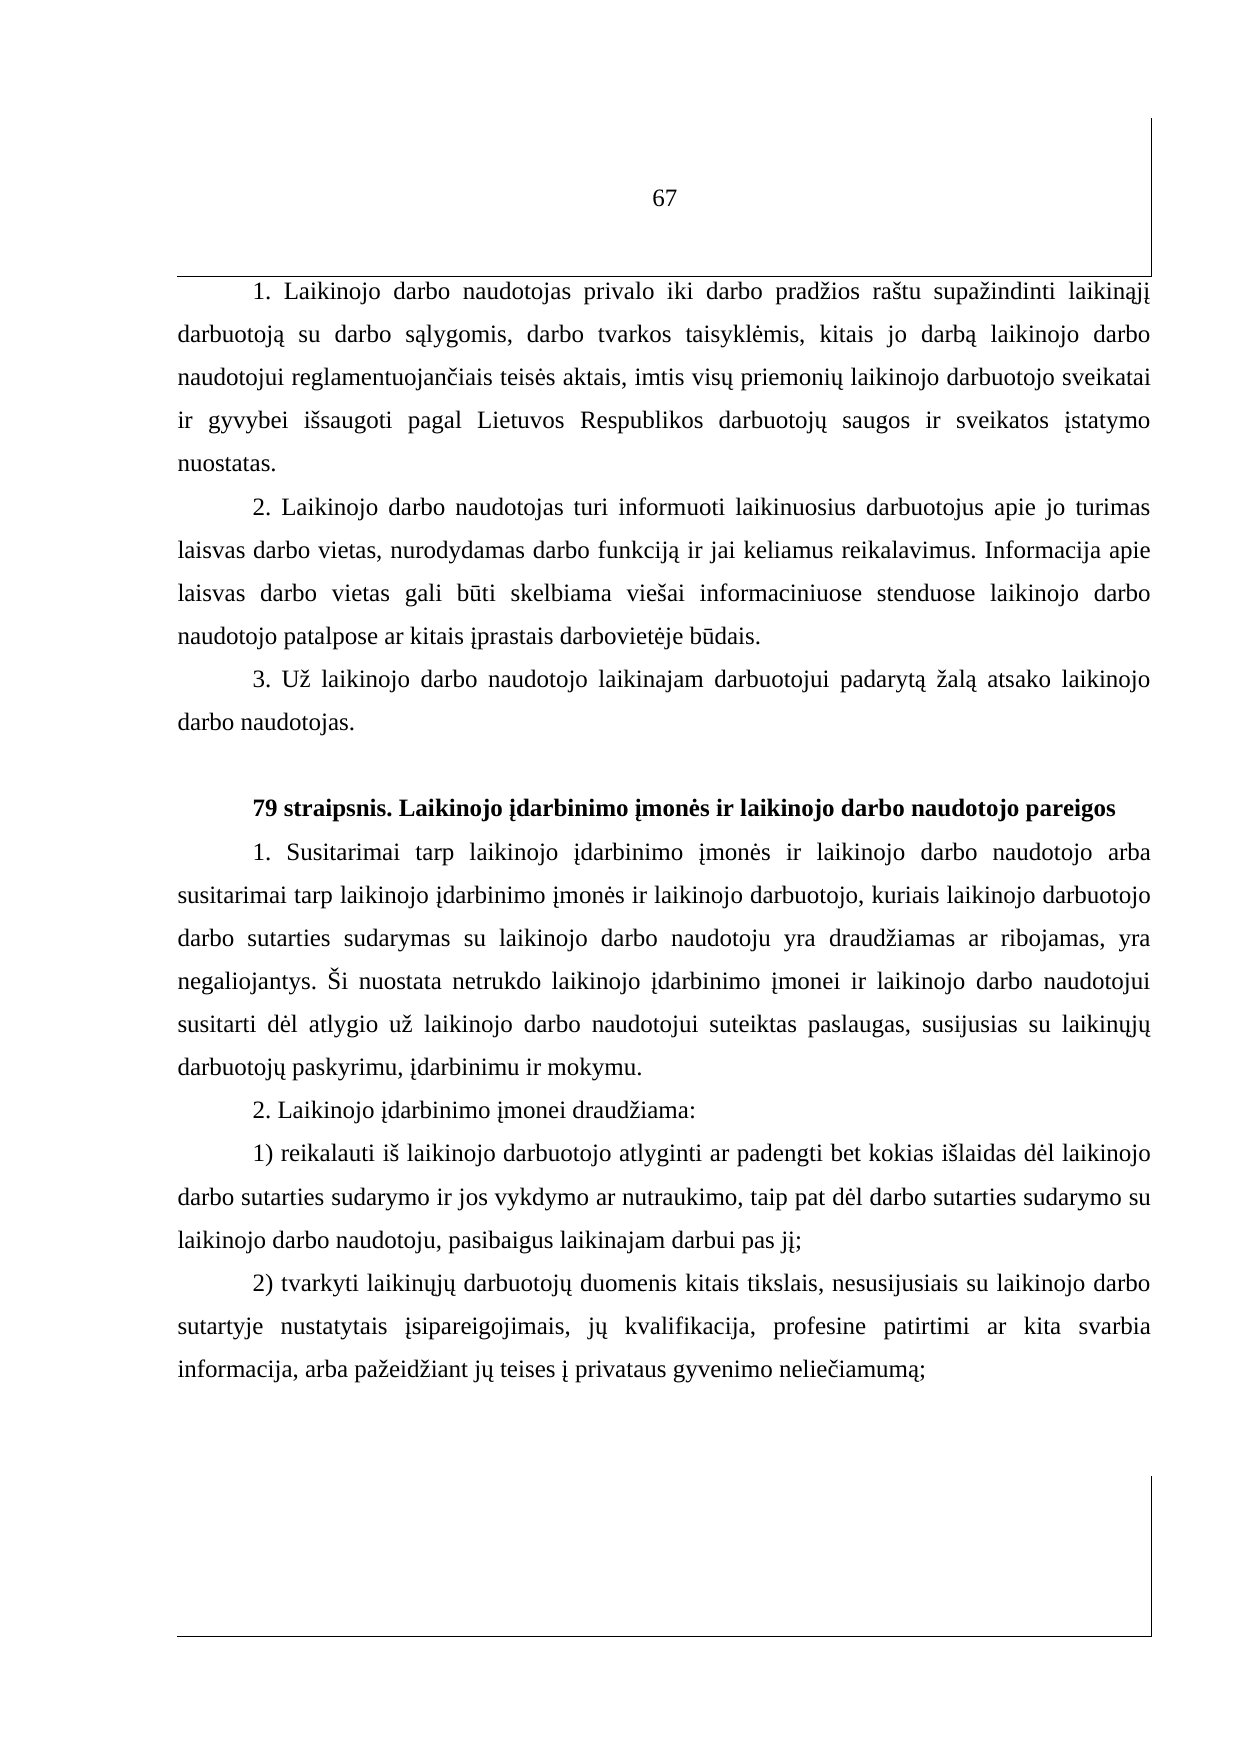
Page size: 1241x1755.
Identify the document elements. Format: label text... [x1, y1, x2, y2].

text 2) tvarkyti laikinųjų darbuotojų duomenis kitais tikslais, nesusijusiais su laikinojo darbo sutartyje nustatytais įsipareigojimais, jų kvalifikacija, profesine patirtimi ar kita svarbia informacija, arba pažeidžiant jų teises į privataus gyvenimo neliečiamumą; [177, 1268, 1152, 1383]
text 2. Laikinojo darbo naudotojas turi informuoti laikinuosius darbuotojus apie jo turimas laisvas darbo vietas, nurodydamas darbo funkciją ir jai keliamus reikalavimus. Informacija apie laisvas darbo vietas gali būti skelbiama viešai informaciniuose stenduose laikinojo darbo naudotojo patalpose ar kitais įprastais darbovietėje būdais. [177, 492, 1152, 650]
text 1. Susitarimai tarp laikinojo įdarbinimo įmonės ir laikinojo darbo naudotojo arba susitarimai tarp laikinojo įdarbinimo įmonės ir laikinojo darbuotojo, kuriais laikinojo darbuotojo darbo sutarties sudarymas su laikinojo darbo naudotoju yra draudžiamas ar ribojamas, yra negaliojantys. Ši nuostata netrukdo laikinojo įdarbinimo įmonei ir laikinojo darbo naudotojui susitarti dėl atlygio už laikinojo darbo naudotojui suteiktas paslaugas, susijusias su laikinųjų darbuotojų paskyrimu, įdarbinimu ir mokymu. [177, 837, 1152, 1081]
text 3. Už laikinojo darbo naudotojo laikinajam darbuotojui padarytą žalą atsako laikinojo darbo naudotojas. [177, 664, 1152, 736]
text 2. Laikinojo įdarbinimo įmonei draudžiama: [177, 1095, 1152, 1124]
subtitle 1. Laikinojo darbo naudotojas privalo iki darbo pradžios raštu supažindinti laikinąjį darbuotoją su darbo sąlygomis, darbo tvarkos taisyklėmis, kitais jo darbą laikinojo darbo naudotojui reglamentuojančiais teisės aktais, imtis visų priemonių laikinojo darbuotojo sveikatai ir gyvybei išsaugoti pagal Lietuvos Respublikos darbuotojų saugos ir sveikatos įstatymo nuostatas. [177, 276, 1152, 477]
subtitle 79 straipsnis. Laikinojo įdarbinimo įmonės ir laikinojo darbo naudotojo pareigos [177, 793, 1152, 822]
text 1) reikalauti iš laikinojo darbuotojo atlyginti ar padengti bet kokias išlaidas dėl laikinojo darbo sutarties sudarymo ir jos vykdymo ar nutraukimo, taip pat dėl darbo sutarties sudarymo su laikinojo darbo naudotoju, pasibaigus laikinajam darbui pas jį; [177, 1138, 1152, 1253]
